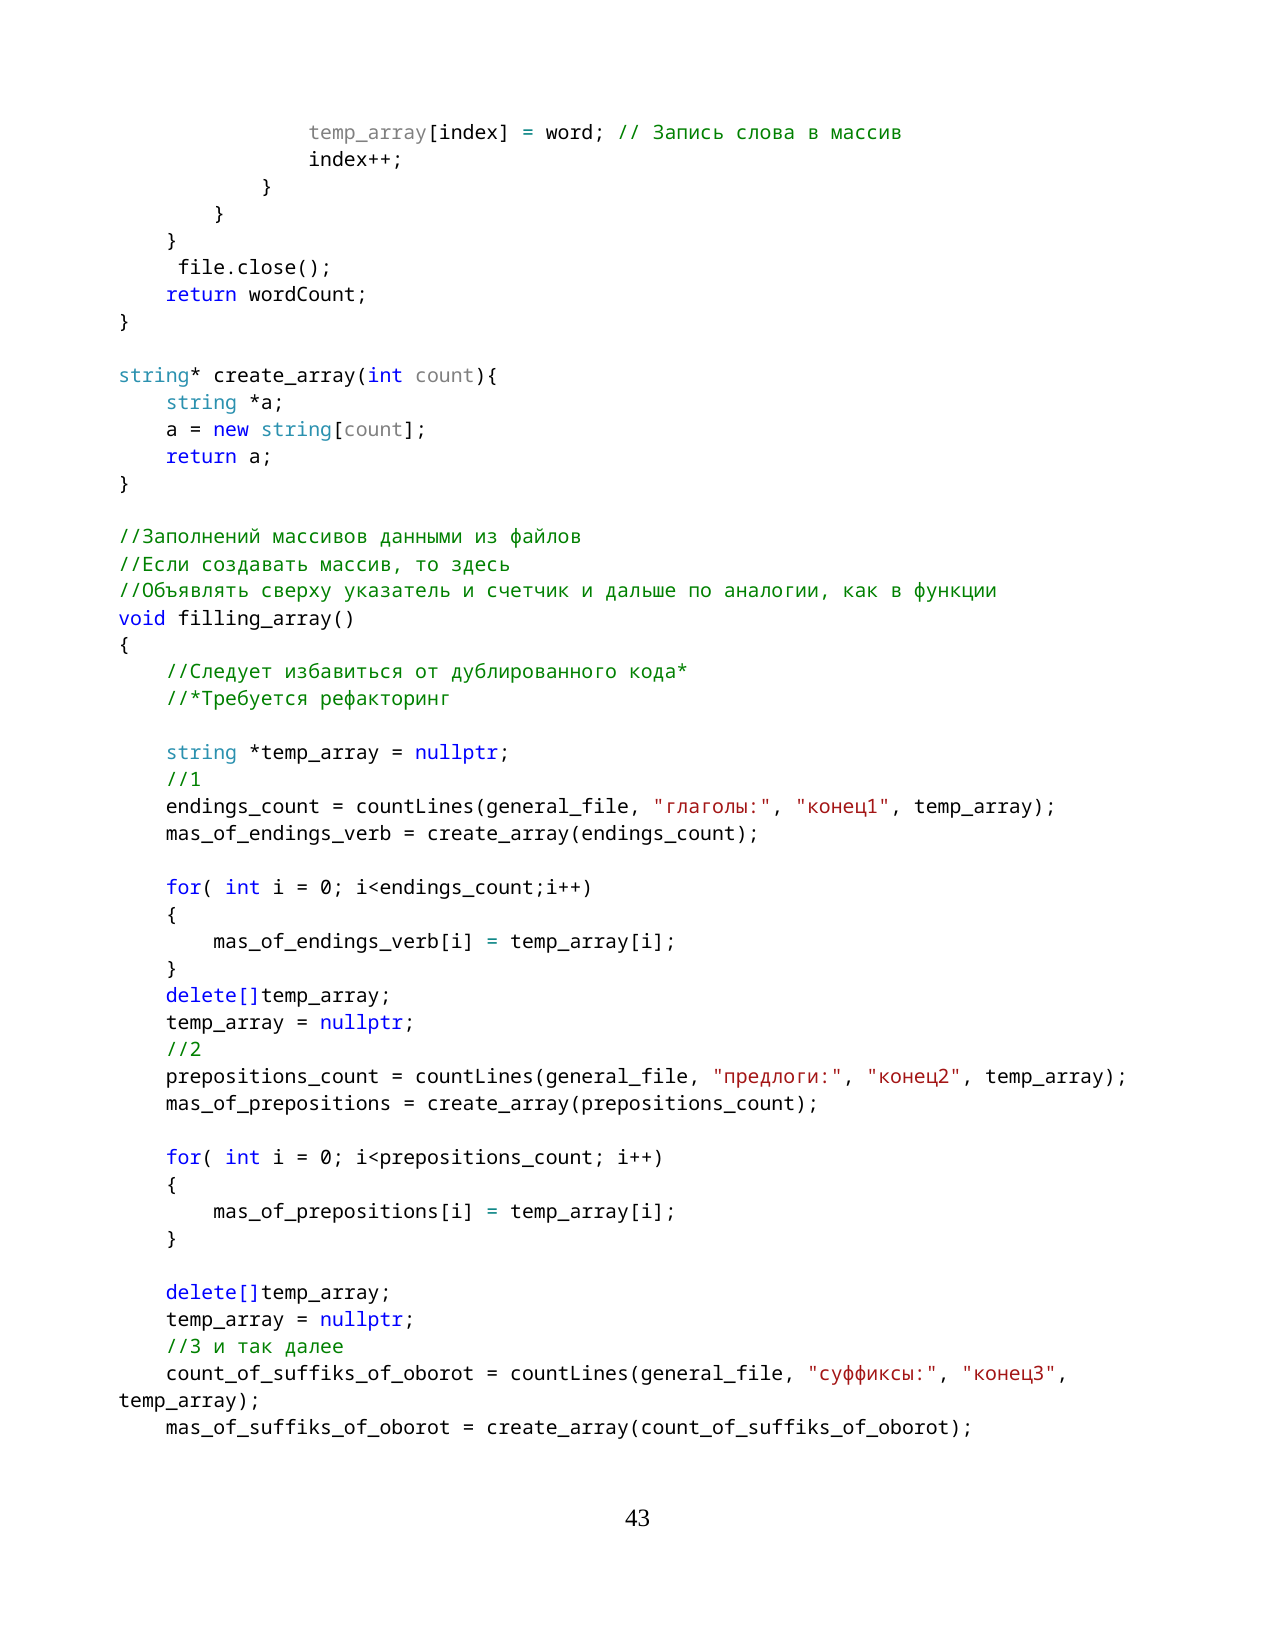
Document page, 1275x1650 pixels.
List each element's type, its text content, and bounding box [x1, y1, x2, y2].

text //1 [118, 766, 1157, 793]
text //3 и так далее [118, 1332, 1157, 1359]
text //*Требуется рефакторинг [118, 685, 1157, 712]
text temp_array = nullptr; [118, 1008, 1157, 1035]
text mas_of_prepositions = create_array(prepositions_count); [118, 1089, 1157, 1116]
text } [118, 199, 1157, 226]
text //Следует избавиться от дублированного кода* [118, 658, 1157, 685]
text a = new string[count]; [118, 415, 1157, 442]
text delete[]temp_array; [118, 1278, 1157, 1305]
text //Объявлять сверху указатель и счетчик и дальше по аналогии, как в функции [118, 577, 1157, 604]
text prepositions_count = countLines(general_file, "предлоги:", "конец2", temp_array); [118, 1062, 1157, 1089]
text { [118, 631, 1157, 658]
text } [118, 226, 1157, 253]
text string *temp_array = nullptr; [118, 739, 1157, 766]
text for( int i = 0; i<prepositions_count; i++) [118, 1143, 1157, 1170]
text void filling_array() [118, 604, 1157, 631]
text string* create_array(int count){ [118, 361, 1157, 388]
text { [118, 901, 1157, 927]
text { [118, 1170, 1157, 1197]
text } [118, 954, 1157, 981]
text count_of_suffiks_of_oborot = countLines(general_file, "суффиксы:", "конец3", temp_array); [118, 1359, 1157, 1413]
text for( int i = 0; i<endings_count;i++) [118, 873, 1157, 901]
text mas_of_endings_verb = create_array(endings_count); [118, 819, 1157, 847]
text } [118, 469, 1157, 496]
text return a; [118, 442, 1157, 469]
text mas_of_suffiks_of_oborot = create_array(count_of_suffiks_of_oborot); [118, 1413, 1157, 1440]
text file.close(); [118, 253, 1157, 280]
text return wordCount; [118, 280, 1157, 307]
text endings_count = countLines(general_file, "глаголы:", "конец1", temp_array); [118, 793, 1157, 819]
text delete[]temp_array; [118, 981, 1157, 1008]
text //2 [118, 1035, 1157, 1062]
text } [118, 1224, 1157, 1251]
text mas_of_endings_verb[i] = temp_array[i]; [118, 927, 1157, 954]
text string *a; [118, 388, 1157, 415]
text //Заполнений массивов данными из файлов [118, 523, 1157, 550]
text } [118, 172, 1157, 199]
text index++; [118, 145, 1157, 172]
text temp_array = nullptr; [118, 1305, 1157, 1332]
text temp_array[index] = word; // Запись слова в массив [118, 118, 1157, 145]
text } [118, 307, 1157, 334]
text mas_of_prepositions[i] = temp_array[i]; [118, 1197, 1157, 1224]
text //Если создавать массив, то здесь [118, 550, 1157, 577]
